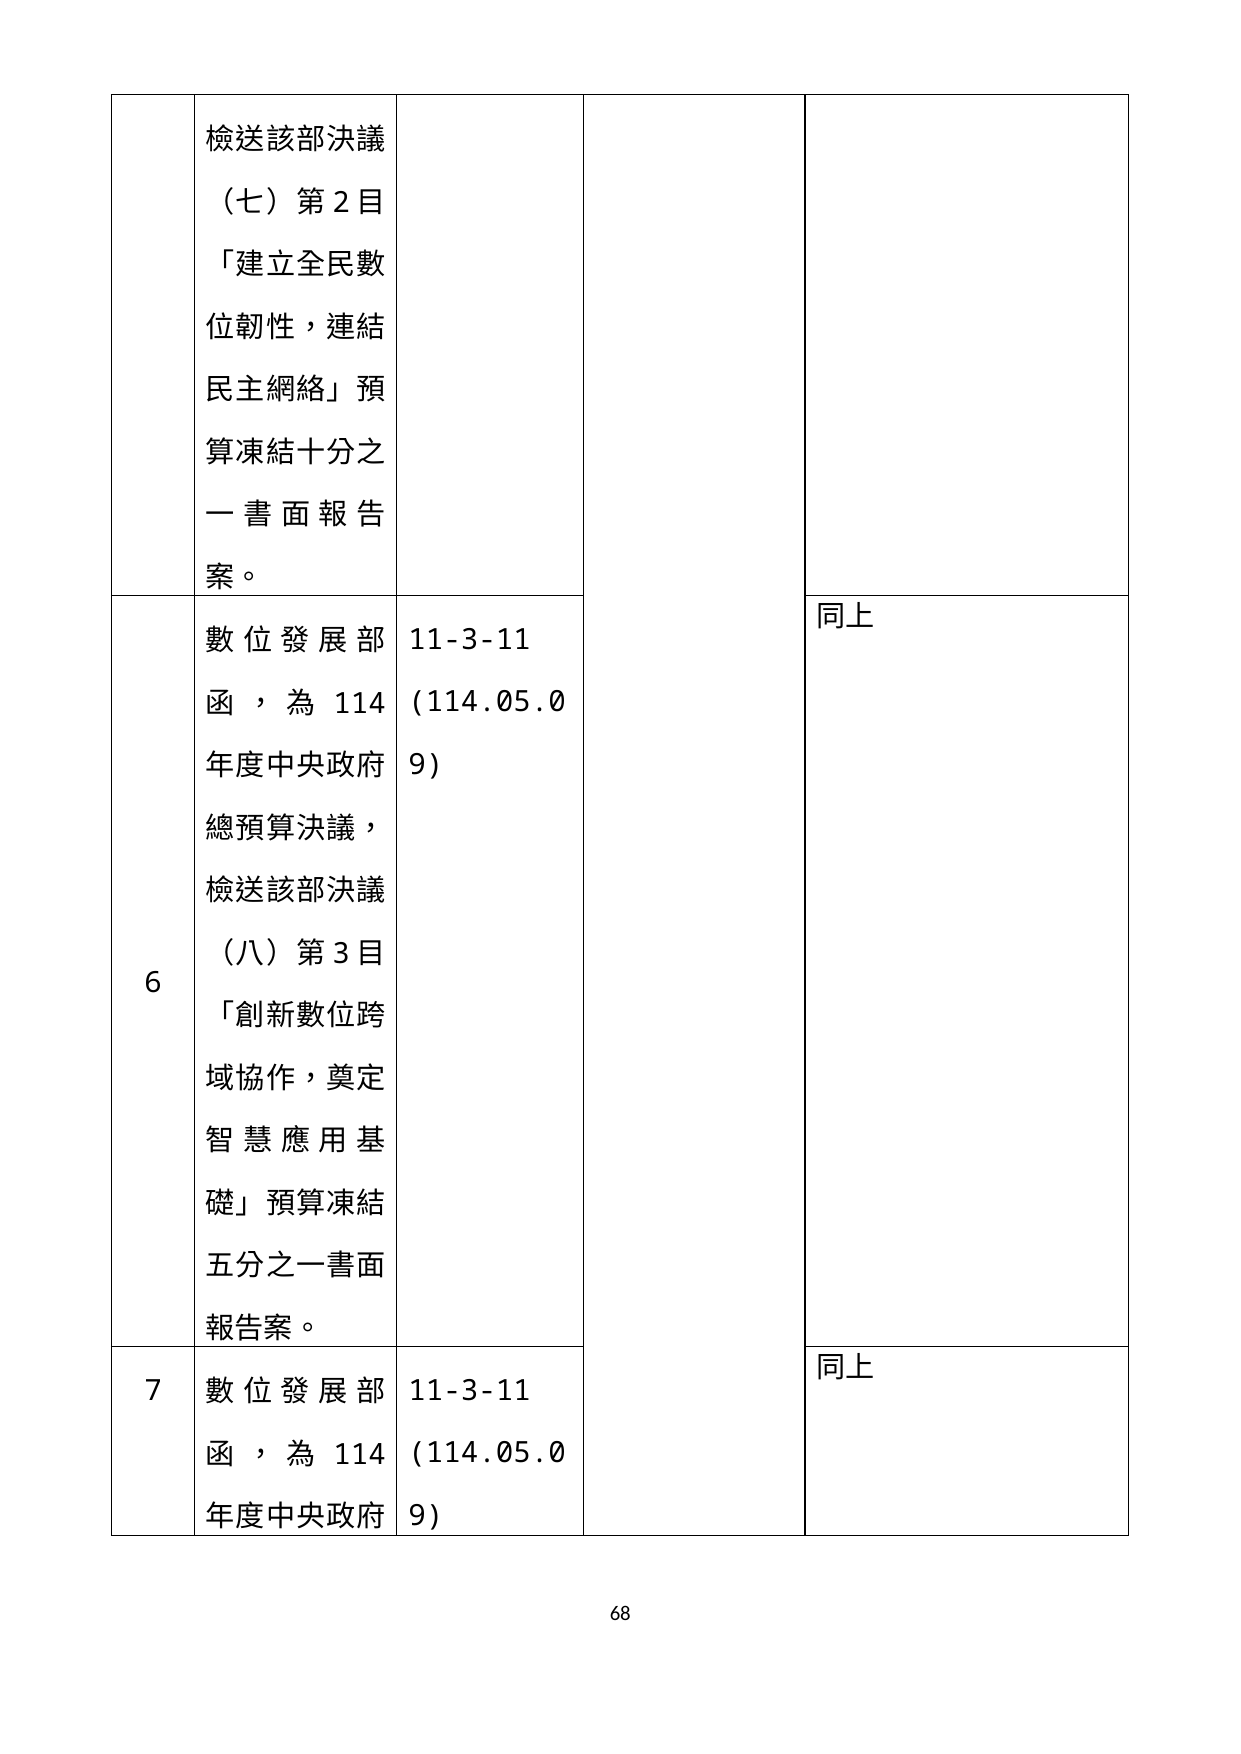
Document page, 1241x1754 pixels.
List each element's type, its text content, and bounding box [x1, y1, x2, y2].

table_cell 同上 [806, 596, 1128, 1346]
table_cell 11-3-11 (114.05.09) [397, 596, 583, 1346]
table_cell 11-3-11 (114.05.09) [397, 1347, 583, 1535]
table_cell 6 [112, 596, 194, 1346]
table_cell 數位發展部函，為114年度中央政府 [195, 1347, 396, 1535]
table_cell 同上 [806, 1347, 1128, 1535]
table_cell 數位發展部函，為114年度中央政府總預算決議，檢送該部決議（八）第3目「創新數位跨域協作，奠定智慧應用基礎」預算凍結五分之一書面報告案。 [195, 596, 396, 1346]
table_cell [397, 95, 583, 595]
table_cell [584, 95, 804, 1535]
table_cell 7 [112, 1347, 194, 1535]
table_cell [112, 95, 194, 595]
table_cell 檢送該部決議（七）第2目「建立全民數位韌性，連結民主網絡」預算凍結十分之一書面報告案。 [195, 95, 396, 595]
table_cell [806, 95, 1128, 595]
